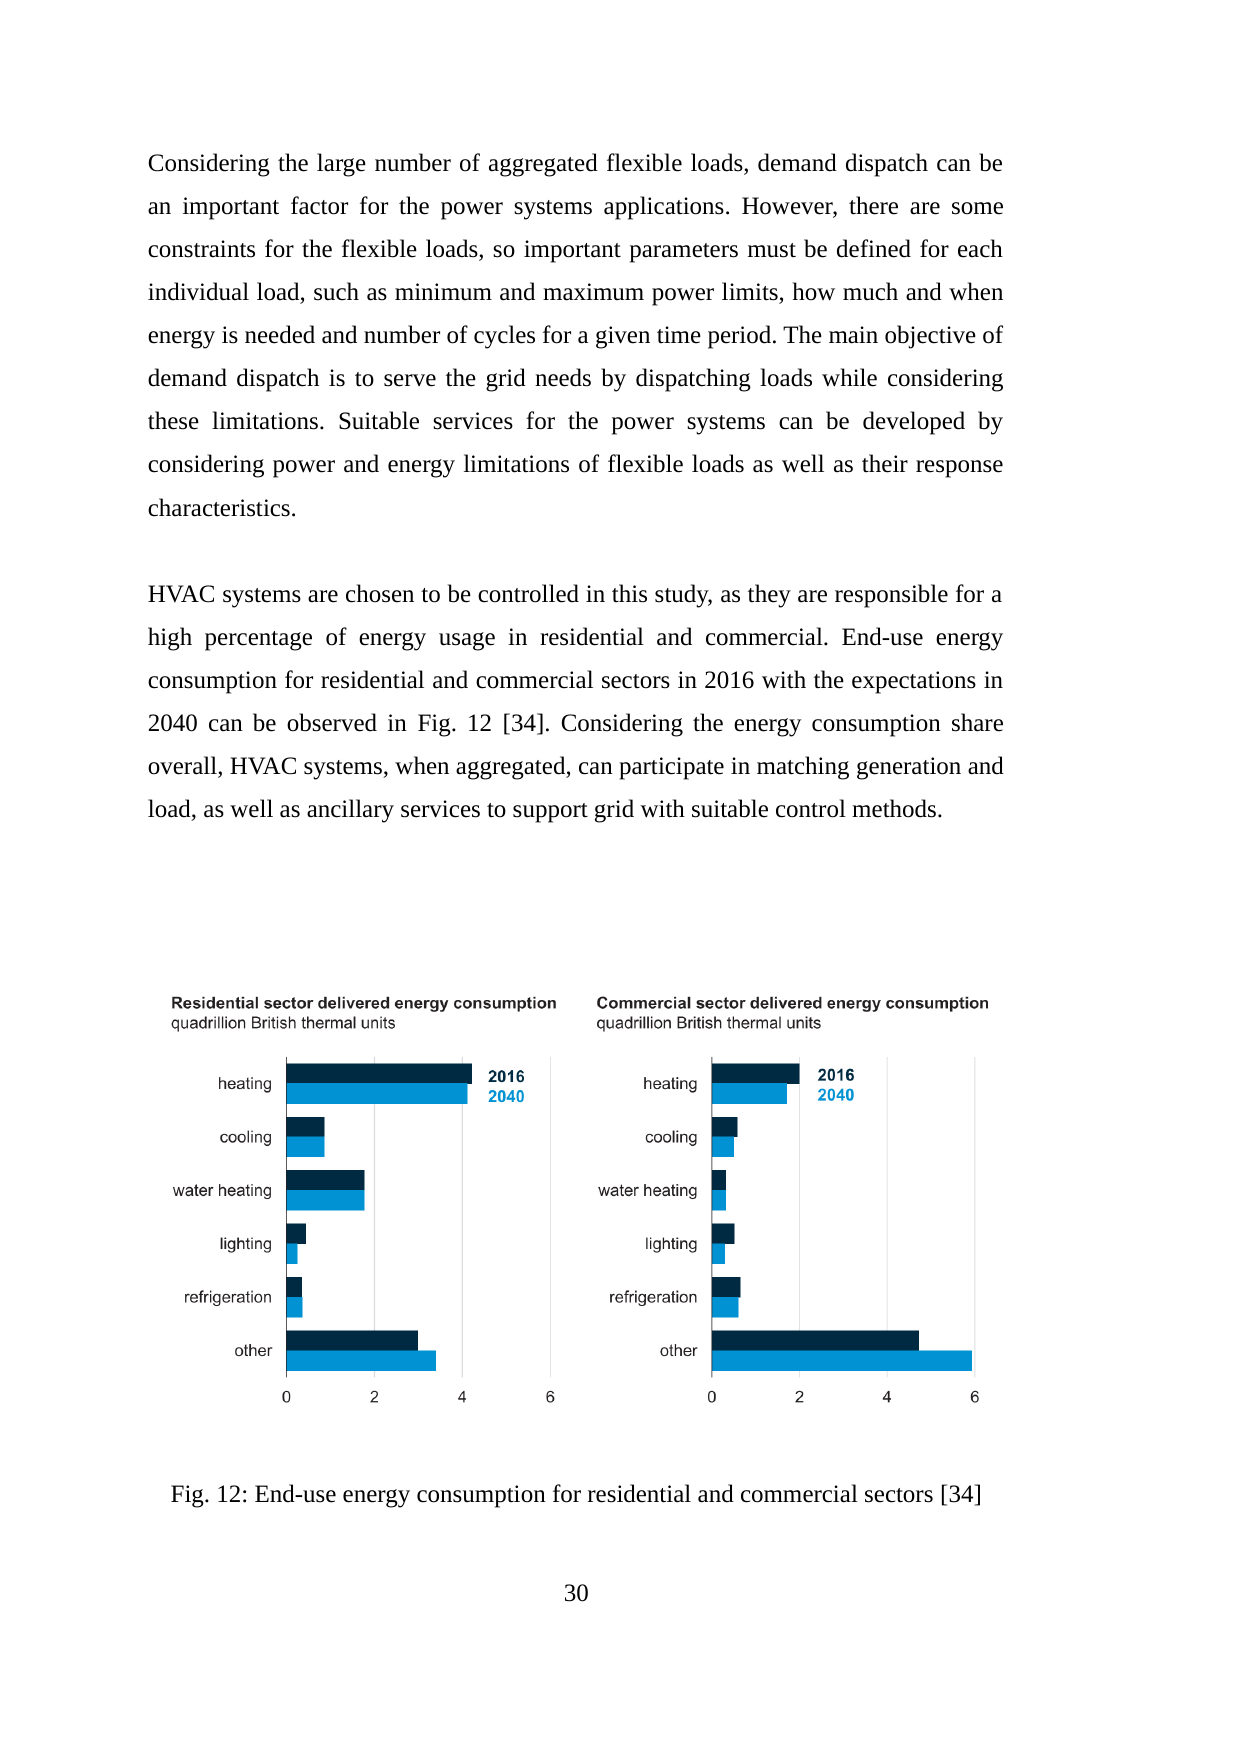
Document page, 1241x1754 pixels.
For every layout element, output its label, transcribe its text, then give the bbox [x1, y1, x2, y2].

picture [147, 979, 1005, 1420]
text HVAC systems are chosen to be controlled in this study, as they are responsible for a high percentage of energy usage in residential and commercial. End-use energy consumption for residential and commercial sectors in 2016 with the expectations in 2040 can be observed in Fig. 12 [34]. Considering the energy consumption share overall, HVAC systems, when aggregated, can participate in matching generation and load, as well as ancillary services to support grid with suitable control methods. [148, 579, 1004, 823]
text Considering the large number of aggregated flexible loads, demand dispatch can be an important factor for the power systems applications. However, there are some constraints for the flexible loads, so important parameters must be defined for each individual load, such as minimum and maximum power limits, how much and when energy is needed and number of cycles for a given time period. The main objective of demand dispatch is to serve the grid needs by dispatching loads while considering these limitations. Suitable services for the power systems can be developed by considering power and energy limitations of flexible loads as well as their response characteristics. [148, 148, 1004, 521]
text Fig. 12: End-use energy consumption for residential and commercial sectors [34] [148, 1479, 1004, 1508]
